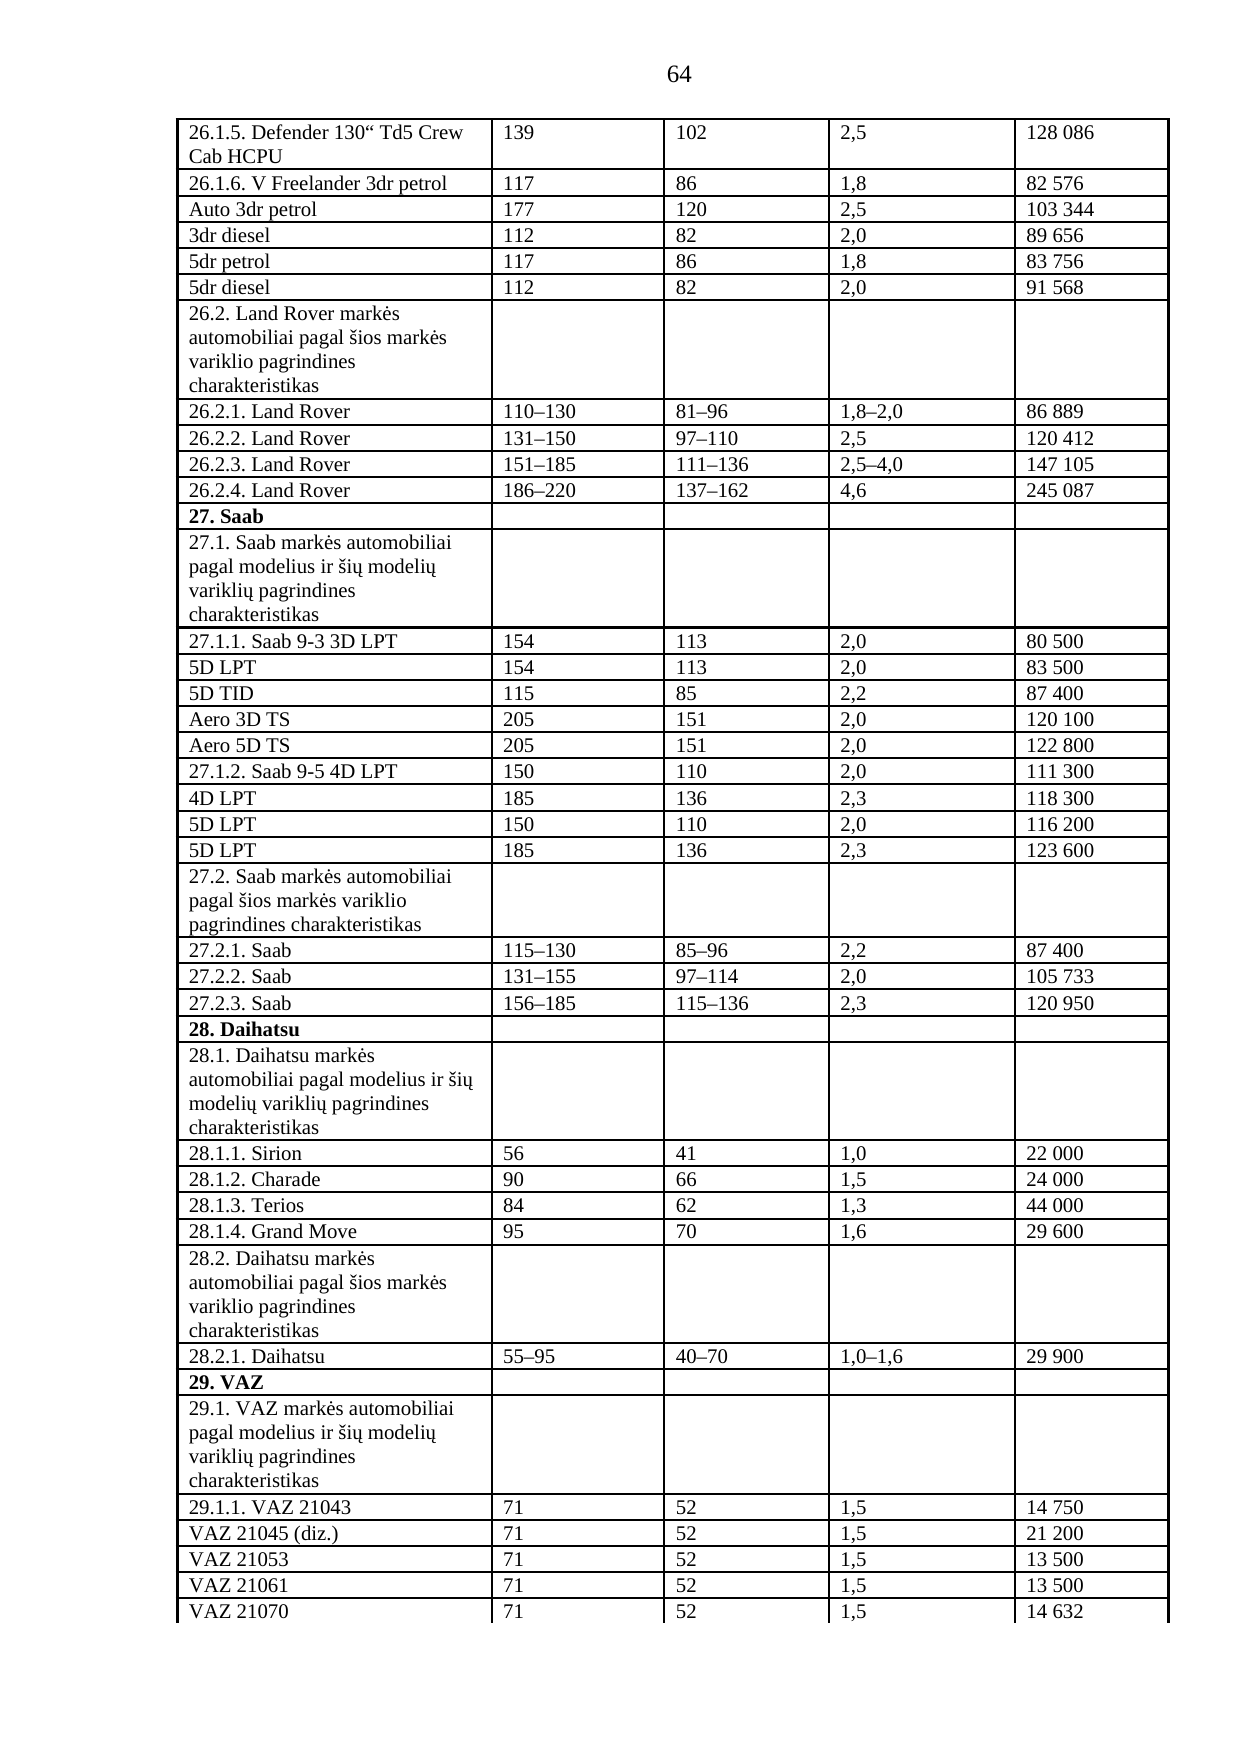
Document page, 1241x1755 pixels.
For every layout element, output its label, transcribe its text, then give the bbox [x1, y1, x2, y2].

table_cell 14 632 [1016, 1599, 1167, 1623]
table_cell 1,5 [830, 1167, 1014, 1191]
table_cell 29.1.1. VAZ 21043 [179, 1495, 491, 1519]
table_cell [493, 1370, 663, 1394]
table_cell 26.2.1. Land Rover [179, 400, 491, 423]
table_cell 177 [493, 197, 663, 221]
table_cell 2,0 [830, 812, 1014, 836]
table_cell 117 [493, 170, 663, 194]
table_cell 5dr petrol [179, 249, 491, 273]
table_cell 185 [493, 838, 663, 862]
table_cell 113 [665, 655, 828, 679]
table_cell 2,0 [830, 223, 1014, 247]
table_cell 102 [665, 120, 828, 168]
table_cell 110–130 [493, 400, 663, 423]
table_cell 137–162 [665, 478, 828, 502]
table_cell [1016, 301, 1167, 397]
table_cell 83 500 [1016, 655, 1167, 679]
table_cell 1,5 [830, 1495, 1014, 1519]
table_cell 117 [493, 249, 663, 273]
table_cell [665, 1396, 828, 1492]
table_cell 120 100 [1016, 707, 1167, 731]
table_cell [665, 1043, 828, 1139]
table_cell [665, 1246, 828, 1342]
table_cell 26.1.5. Defender 130“ Td5 Crew Cab HCPU [179, 120, 491, 168]
table_cell [1016, 1246, 1167, 1342]
table_cell 27.2.2. Saab [179, 964, 491, 988]
table_cell 105 733 [1016, 964, 1167, 988]
table_cell [830, 530, 1014, 626]
table_cell 82 [665, 223, 828, 247]
table_cell 3dr diesel [179, 223, 491, 247]
table_cell 120 412 [1016, 426, 1167, 450]
table_cell 52 [665, 1495, 828, 1519]
table_cell 85 [665, 681, 828, 705]
table_cell [493, 1246, 663, 1342]
table_cell 87 400 [1016, 681, 1167, 705]
table_cell 29 600 [1016, 1220, 1167, 1243]
table_cell [665, 1370, 828, 1394]
table_cell 136 [665, 838, 828, 862]
table_cell 2,5 [830, 426, 1014, 450]
table_cell 44 000 [1016, 1193, 1167, 1217]
table_cell 27.1.2. Saab 9-5 4D LPT [179, 759, 491, 783]
table_cell 28.2.1. Daihatsu [179, 1344, 491, 1368]
table_cell 21 200 [1016, 1521, 1167, 1545]
table_cell 151 [665, 733, 828, 757]
table_cell 151 [665, 707, 828, 731]
table_cell VAZ 21070 [179, 1599, 491, 1623]
table_cell 40–70 [665, 1344, 828, 1368]
table_cell 86 [665, 170, 828, 194]
table_cell 27.1.1. Saab 9-3 3D LPT [179, 629, 491, 653]
table_cell 27.2.3. Saab [179, 990, 491, 1014]
table_cell 90 [493, 1167, 663, 1191]
table_cell 151–185 [493, 452, 663, 476]
table_cell 27. Saab [179, 504, 491, 528]
table_cell 115–136 [665, 990, 828, 1014]
table_cell [830, 504, 1014, 528]
table_cell 2,5 [830, 120, 1014, 168]
table_cell 2,0 [830, 275, 1014, 299]
table_cell 87 400 [1016, 938, 1167, 962]
table_cell 85–96 [665, 938, 828, 962]
table_cell 28.2. Daihatsu markės automobiliai pagal šios markės variklio pagrindines charakteristikas [179, 1246, 491, 1342]
table_cell 150 [493, 759, 663, 783]
table_cell 110 [665, 812, 828, 836]
table_cell 52 [665, 1599, 828, 1623]
table_cell 154 [493, 655, 663, 679]
table_cell 27.2. Saab markės automobiliai pagal šios markės variklio pagrindines charakteristikas [179, 864, 491, 936]
table_cell [1016, 530, 1167, 626]
table_cell 156–185 [493, 990, 663, 1014]
table_cell 123 600 [1016, 838, 1167, 862]
table_cell 28.1. Daihatsu markės automobiliai pagal modelius ir šių modelių variklių pagrindines charakteristikas [179, 1043, 491, 1139]
table_cell 52 [665, 1521, 828, 1545]
table_cell [493, 530, 663, 626]
table_cell [665, 301, 828, 397]
table_cell 26.2.2. Land Rover [179, 426, 491, 450]
table_cell [1016, 504, 1167, 528]
table_cell [493, 864, 663, 936]
table_cell Auto 3dr petrol [179, 197, 491, 221]
table_cell 84 [493, 1193, 663, 1217]
table_cell 245 087 [1016, 478, 1167, 502]
table_cell Aero 3D TS [179, 707, 491, 731]
table_cell 27.2.1. Saab [179, 938, 491, 962]
table_cell 2,0 [830, 629, 1014, 653]
table_cell 82 [665, 275, 828, 299]
table_cell [493, 1043, 663, 1139]
table_cell 28.1.2. Charade [179, 1167, 491, 1191]
table_cell 2,3 [830, 785, 1014, 809]
table_cell 14 750 [1016, 1495, 1167, 1519]
table_cell 82 576 [1016, 170, 1167, 194]
table_cell 131–150 [493, 426, 663, 450]
table_cell 2,2 [830, 938, 1014, 962]
table_cell 111–136 [665, 452, 828, 476]
table_cell 26.2.4. Land Rover [179, 478, 491, 502]
table_cell [830, 1396, 1014, 1492]
table_cell 1,0 [830, 1141, 1014, 1165]
table_cell 97–114 [665, 964, 828, 988]
table_cell 1,8 [830, 249, 1014, 273]
table_cell 154 [493, 629, 663, 653]
table_cell 115 [493, 681, 663, 705]
table_cell 41 [665, 1141, 828, 1165]
table_cell [493, 1396, 663, 1492]
table_cell 113 [665, 629, 828, 653]
table_cell 55–95 [493, 1344, 663, 1368]
table_cell 112 [493, 275, 663, 299]
table_cell 27.1. Saab markės automobiliai pagal modelius ir šių modelių variklių pagrindines charakteristikas [179, 530, 491, 626]
table_cell 28.1.4. Grand Move [179, 1220, 491, 1243]
table_cell 71 [493, 1547, 663, 1571]
table_cell [665, 504, 828, 528]
table_cell 5dr diesel [179, 275, 491, 299]
table_cell 2,5 [830, 197, 1014, 221]
table_cell 70 [665, 1220, 828, 1243]
table_cell 91 568 [1016, 275, 1167, 299]
table_cell 29. VAZ [179, 1370, 491, 1394]
table_cell 2,3 [830, 990, 1014, 1014]
table_cell 1,5 [830, 1599, 1014, 1623]
table_cell 205 [493, 733, 663, 757]
table_cell [665, 864, 828, 936]
table_cell 71 [493, 1495, 663, 1519]
table_cell 81–96 [665, 400, 828, 423]
table_cell 1,6 [830, 1220, 1014, 1243]
table_cell 56 [493, 1141, 663, 1165]
table_cell 2,0 [830, 707, 1014, 731]
table_cell 111 300 [1016, 759, 1167, 783]
table_cell 95 [493, 1220, 663, 1243]
table_cell [493, 504, 663, 528]
table_cell 2,0 [830, 733, 1014, 757]
table_cell 29 900 [1016, 1344, 1167, 1368]
table_cell 24 000 [1016, 1167, 1167, 1191]
table_cell 1,5 [830, 1521, 1014, 1545]
table_cell 13 500 [1016, 1573, 1167, 1597]
table_cell VAZ 21045 (diz.) [179, 1521, 491, 1545]
table_cell 185 [493, 785, 663, 809]
table_cell 2,0 [830, 964, 1014, 988]
table_cell 2,3 [830, 838, 1014, 862]
table_cell 1,0–1,6 [830, 1344, 1014, 1368]
table_cell 122 800 [1016, 733, 1167, 757]
table_cell 139 [493, 120, 663, 168]
table_cell 29.1. VAZ markės automobiliai pagal modelius ir šių modelių variklių pagrindines charakteristikas [179, 1396, 491, 1492]
table_cell 66 [665, 1167, 828, 1191]
table_cell 116 200 [1016, 812, 1167, 836]
table_cell [1016, 1017, 1167, 1041]
table_cell 147 105 [1016, 452, 1167, 476]
table_cell 5D LPT [179, 655, 491, 679]
table_cell [830, 1246, 1014, 1342]
table_cell 97–110 [665, 426, 828, 450]
table_cell 71 [493, 1599, 663, 1623]
table_cell 131–155 [493, 964, 663, 988]
table_cell 4D LPT [179, 785, 491, 809]
table_cell [1016, 1396, 1167, 1492]
table_cell 136 [665, 785, 828, 809]
table_cell 28.1.1. Sirion [179, 1141, 491, 1165]
table_cell 89 656 [1016, 223, 1167, 247]
table_cell VAZ 21053 [179, 1547, 491, 1571]
table_cell 26.2.3. Land Rover [179, 452, 491, 476]
table_cell [830, 1370, 1014, 1394]
table_cell 205 [493, 707, 663, 731]
table_cell [1016, 1043, 1167, 1139]
table_cell 80 500 [1016, 629, 1167, 653]
table_cell 62 [665, 1193, 828, 1217]
table_cell [665, 1017, 828, 1041]
table_cell 128 086 [1016, 120, 1167, 168]
table_cell 86 [665, 249, 828, 273]
table_cell Aero 5D TS [179, 733, 491, 757]
table_cell 28. Daihatsu [179, 1017, 491, 1041]
table_cell [830, 864, 1014, 936]
table_cell 1,5 [830, 1573, 1014, 1597]
table_cell 150 [493, 812, 663, 836]
table_cell 2,2 [830, 681, 1014, 705]
table_cell [1016, 1370, 1167, 1394]
table_cell VAZ 21061 [179, 1573, 491, 1597]
table_cell 5D LPT [179, 838, 491, 862]
table_cell 52 [665, 1573, 828, 1597]
table_cell 103 344 [1016, 197, 1167, 221]
table_cell 112 [493, 223, 663, 247]
table_cell 4,6 [830, 478, 1014, 502]
table_cell 86 889 [1016, 400, 1167, 423]
table_cell 5D LPT [179, 812, 491, 836]
table_cell 1,8 [830, 170, 1014, 194]
table_cell 13 500 [1016, 1547, 1167, 1571]
table_cell 1,3 [830, 1193, 1014, 1217]
table_cell 2,5–4,0 [830, 452, 1014, 476]
table_cell [830, 1017, 1014, 1041]
table_cell 186–220 [493, 478, 663, 502]
table_cell [1016, 864, 1167, 936]
table_cell 1,5 [830, 1547, 1014, 1571]
table_cell 26.2. Land Rover markės automobiliai pagal šios markės variklio pagrindines charakteristikas [179, 301, 491, 397]
table_cell 5D TID [179, 681, 491, 705]
table_cell 110 [665, 759, 828, 783]
table_cell 26.1.6. V Freelander 3dr petrol [179, 170, 491, 194]
table_cell [493, 1017, 663, 1041]
table_cell 1,8–2,0 [830, 400, 1014, 423]
table_cell [830, 301, 1014, 397]
table_cell 2,0 [830, 655, 1014, 679]
table_cell 71 [493, 1573, 663, 1597]
table_cell 118 300 [1016, 785, 1167, 809]
table_cell [830, 1043, 1014, 1139]
table_cell 22 000 [1016, 1141, 1167, 1165]
table_cell 28.1.3. Terios [179, 1193, 491, 1217]
table_cell [493, 301, 663, 397]
table_cell 2,0 [830, 759, 1014, 783]
table_cell 120 [665, 197, 828, 221]
table_cell 52 [665, 1547, 828, 1571]
table_cell 120 950 [1016, 990, 1167, 1014]
table_cell 71 [493, 1521, 663, 1545]
table_cell 83 756 [1016, 249, 1167, 273]
table_cell 115–130 [493, 938, 663, 962]
table_cell [665, 530, 828, 626]
